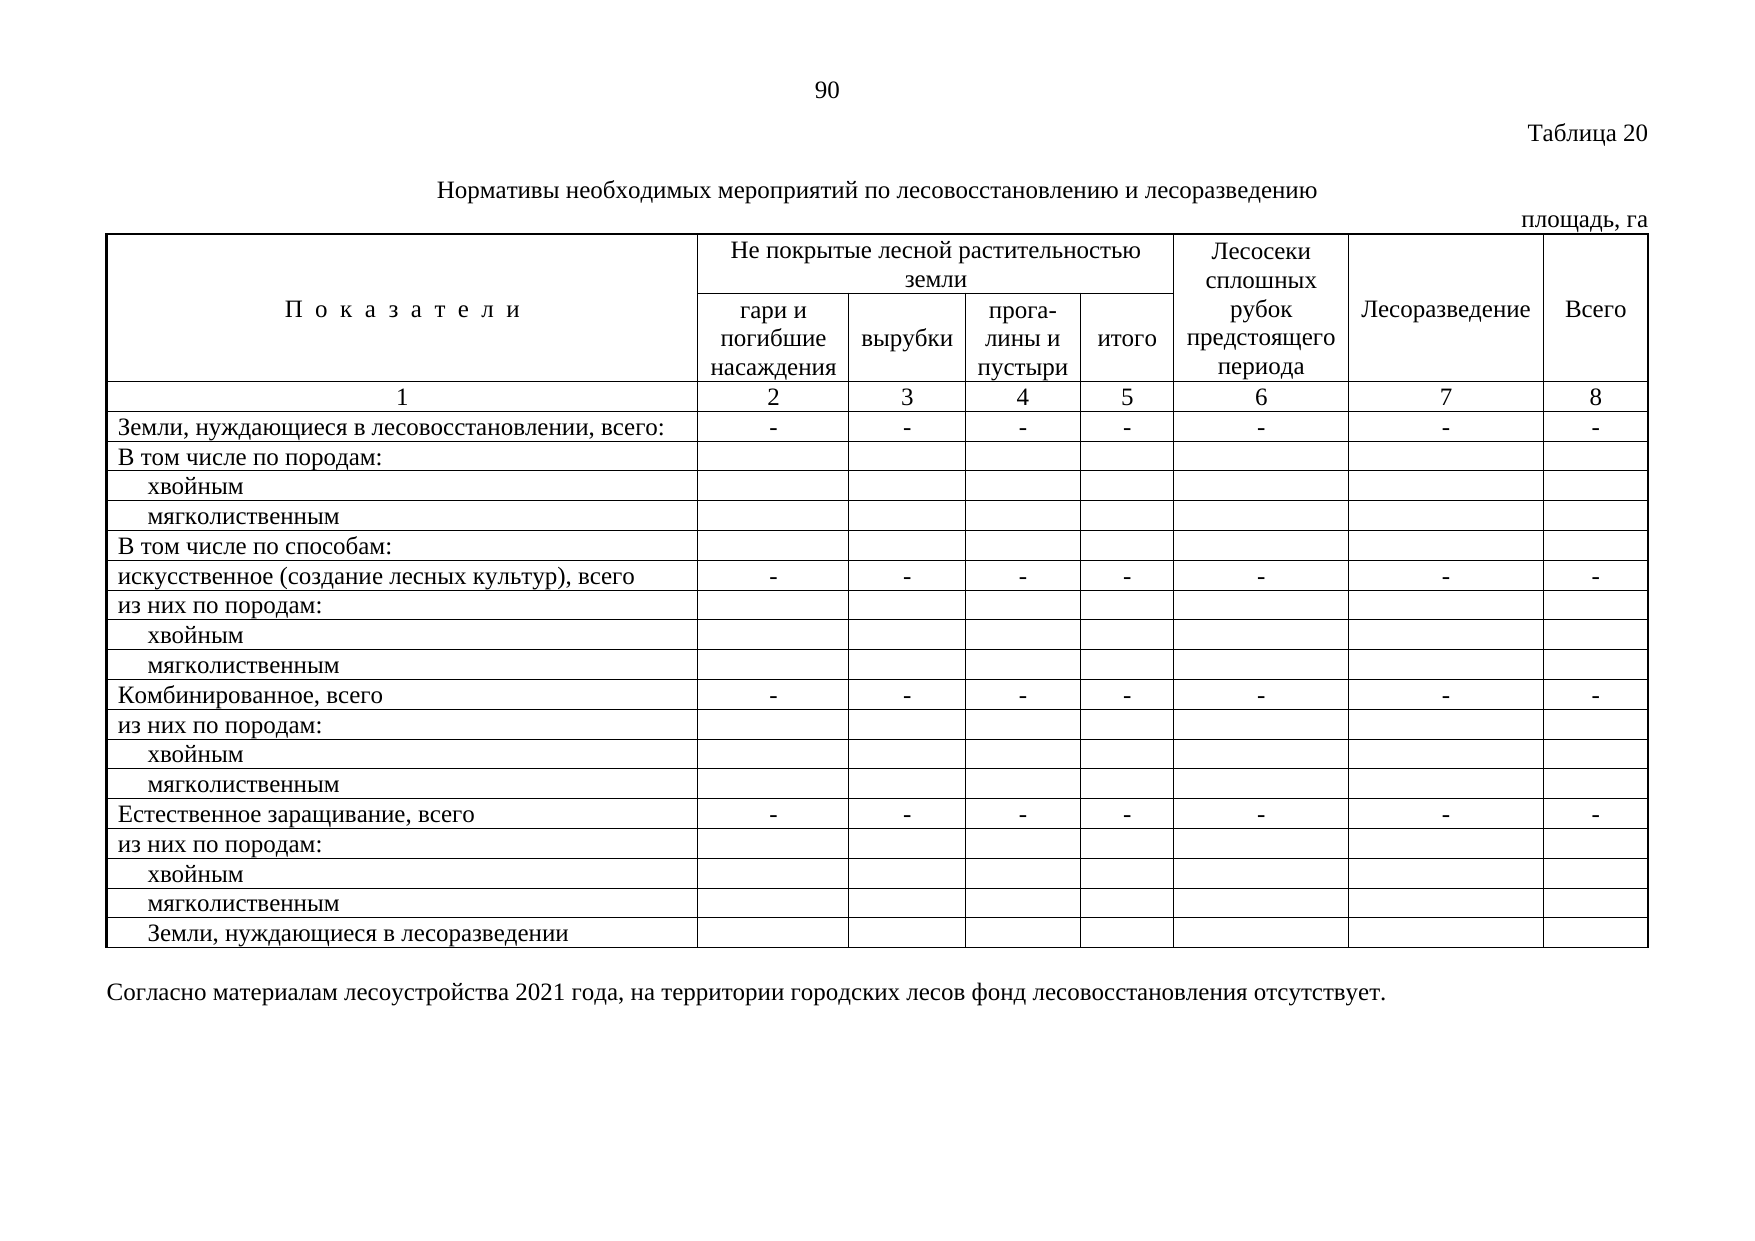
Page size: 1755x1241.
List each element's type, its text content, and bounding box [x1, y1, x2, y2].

table_cell [1544, 918, 1647, 947]
table_cell - [1174, 412, 1348, 441]
table_cell [1544, 650, 1647, 679]
table_cell [698, 740, 848, 768]
table_cell [966, 918, 1080, 947]
table_cell 3 [849, 382, 965, 411]
table_cell [1349, 442, 1543, 470]
table_cell 5 [1081, 382, 1173, 411]
table_cell [1174, 501, 1348, 530]
table_cell В том числе по породам: [108, 442, 697, 470]
table_cell [1174, 918, 1348, 947]
table_cell [849, 442, 965, 470]
table_cell [1174, 591, 1348, 619]
table_cell [1081, 859, 1173, 887]
table_cell [698, 442, 848, 470]
table_cell - [1081, 412, 1173, 441]
table_cell [966, 859, 1080, 887]
table_cell [1349, 829, 1543, 858]
table_cell хвойным [108, 859, 697, 887]
table_cell [698, 710, 848, 738]
table_header П о к а з а т е л и [108, 235, 697, 381]
table_cell [1081, 740, 1173, 768]
table_cell [966, 710, 1080, 738]
table_cell [849, 889, 965, 917]
table_cell хвойным [108, 620, 697, 649]
text Таблица 20 [106, 118, 1648, 147]
table_cell [1081, 442, 1173, 470]
table_cell мягколиственным [108, 501, 697, 530]
table_cell [1544, 740, 1647, 768]
table_cell [1544, 620, 1647, 649]
table_cell [966, 471, 1080, 500]
table_cell [1349, 859, 1543, 887]
table_header Не покрытые лесной растительностью земли [698, 235, 1173, 293]
table_cell [849, 829, 965, 858]
table_cell [1349, 501, 1543, 530]
table_cell [1544, 501, 1647, 530]
table_cell гари и погибшие насаждения [698, 294, 848, 381]
table_cell [698, 591, 848, 619]
table_cell [1349, 710, 1543, 738]
table_cell - [849, 799, 965, 828]
table_cell [1174, 650, 1348, 679]
table_cell [1349, 531, 1543, 560]
table_cell [1081, 471, 1173, 500]
table_cell - [1349, 412, 1543, 441]
table_cell [849, 650, 965, 679]
table_cell [966, 501, 1080, 530]
table_cell хвойным [108, 471, 697, 500]
table_cell [698, 769, 848, 798]
table_cell [1349, 769, 1543, 798]
table_cell [1081, 650, 1173, 679]
table_cell [1174, 442, 1348, 470]
table_cell [849, 859, 965, 887]
table_cell - [1349, 561, 1543, 589]
table_cell - [966, 799, 1080, 828]
table_cell [1081, 531, 1173, 560]
table_cell [1174, 710, 1348, 738]
table_cell [849, 769, 965, 798]
table_cell Земли, нуждающиеся в лесовосстановлении, всего: [108, 412, 697, 441]
table_cell [966, 591, 1080, 619]
table_cell [698, 501, 848, 530]
table_cell искусственное (создание лесных культур), всего [108, 561, 697, 589]
table_cell 8 [1544, 382, 1647, 411]
table_cell [849, 620, 965, 649]
table_cell [698, 531, 848, 560]
table_cell [849, 501, 965, 530]
table_cell - [698, 561, 848, 589]
table_cell - [698, 412, 848, 441]
table_cell прога-лины и пустыри [966, 294, 1080, 381]
table_cell Земли, нуждающиеся в лесоразведении [108, 918, 697, 947]
table_cell - [1174, 561, 1348, 589]
table_cell [1081, 710, 1173, 738]
table_cell - [1081, 561, 1173, 589]
table_cell [698, 859, 848, 887]
table_cell [1544, 859, 1647, 887]
table_cell [1081, 769, 1173, 798]
table_cell [1349, 918, 1543, 947]
table_cell [966, 829, 1080, 858]
table_header Лесосеки сплошных рубок предстоящего периода [1174, 235, 1348, 381]
table_cell - [849, 680, 965, 709]
table_cell итого [1081, 294, 1173, 381]
table_cell - [966, 412, 1080, 441]
table_cell 4 [966, 382, 1080, 411]
table_cell [1174, 769, 1348, 798]
table_cell [698, 650, 848, 679]
table_cell - [1174, 680, 1348, 709]
table_cell - [1544, 561, 1647, 589]
table_cell [1081, 918, 1173, 947]
table_cell - [1349, 680, 1543, 709]
table_cell - [1081, 680, 1173, 709]
table_cell мягколиственным [108, 769, 697, 798]
table_cell [1081, 620, 1173, 649]
table_cell [1349, 740, 1543, 768]
table_cell [1544, 442, 1647, 470]
table_cell [849, 740, 965, 768]
table_cell [1544, 591, 1647, 619]
table_cell [849, 918, 965, 947]
table_cell [849, 471, 965, 500]
table_cell - [849, 561, 965, 589]
table_cell [698, 471, 848, 500]
table_cell [966, 769, 1080, 798]
table_cell 2 [698, 382, 848, 411]
table_cell [1349, 650, 1543, 679]
table_cell - [1174, 799, 1348, 828]
table_cell [698, 620, 848, 649]
table_cell - [1349, 799, 1543, 828]
table_cell 1 [108, 382, 697, 411]
table_cell [1544, 769, 1647, 798]
table_cell [849, 591, 965, 619]
table_cell Естественное заращивание, всего [108, 799, 697, 828]
table_cell - [966, 680, 1080, 709]
table_cell - [1544, 412, 1647, 441]
table_cell [1174, 829, 1348, 858]
table_cell - [1544, 799, 1647, 828]
table_cell [698, 918, 848, 947]
table_cell [966, 442, 1080, 470]
table_cell хвойным [108, 740, 697, 768]
table_cell - [698, 799, 848, 828]
table_cell [1349, 889, 1543, 917]
table_cell - [1544, 680, 1647, 709]
table_cell [1349, 471, 1543, 500]
table_cell [966, 889, 1080, 917]
table_cell [1544, 471, 1647, 500]
table_cell [1349, 591, 1543, 619]
table_cell [1174, 740, 1348, 768]
table_cell Комбинированное, всего [108, 680, 697, 709]
table_cell [698, 829, 848, 858]
text Согласно материалам лесоустройства 2021 года, на территории городских лесов фонд лесовосстановления отсутствует. [106, 977, 1648, 1006]
table_cell [849, 710, 965, 738]
table_cell [1081, 889, 1173, 917]
table_cell [1174, 531, 1348, 560]
table_cell [1544, 531, 1647, 560]
table_cell [1174, 471, 1348, 500]
table_cell - [1081, 799, 1173, 828]
table_cell - [966, 561, 1080, 589]
table_cell [1544, 829, 1647, 858]
table_cell В том числе по способам: [108, 531, 697, 560]
table_cell мягколиственным [108, 650, 697, 679]
table_cell вырубки [849, 294, 965, 381]
table_cell из них по породам: [108, 710, 697, 738]
table_cell из них по породам: [108, 591, 697, 619]
table_cell [966, 650, 1080, 679]
table_cell - [849, 412, 965, 441]
table_cell 6 [1174, 382, 1348, 411]
table_cell 7 [1349, 382, 1543, 411]
text площадь, га [106, 204, 1648, 233]
table_cell мягколиственным [108, 889, 697, 917]
table_cell [849, 531, 965, 560]
table_cell [1081, 591, 1173, 619]
table_cell [698, 889, 848, 917]
table_cell [1174, 620, 1348, 649]
text Нормативы необходимых мероприятий по лесовосстановлению и лесоразведению [106, 176, 1648, 204]
table_cell [1544, 889, 1647, 917]
table_cell [1174, 859, 1348, 887]
table_cell [1544, 710, 1647, 738]
table_cell [1081, 501, 1173, 530]
table_cell [966, 620, 1080, 649]
table_cell [1174, 889, 1348, 917]
table_cell [966, 531, 1080, 560]
table_cell из них по породам: [108, 829, 697, 858]
table_header Лесоразведение [1349, 235, 1543, 381]
table_cell - [698, 680, 848, 709]
table_cell [966, 740, 1080, 768]
table_header Всего [1544, 235, 1647, 381]
table_cell [1349, 620, 1543, 649]
table_cell [1081, 829, 1173, 858]
